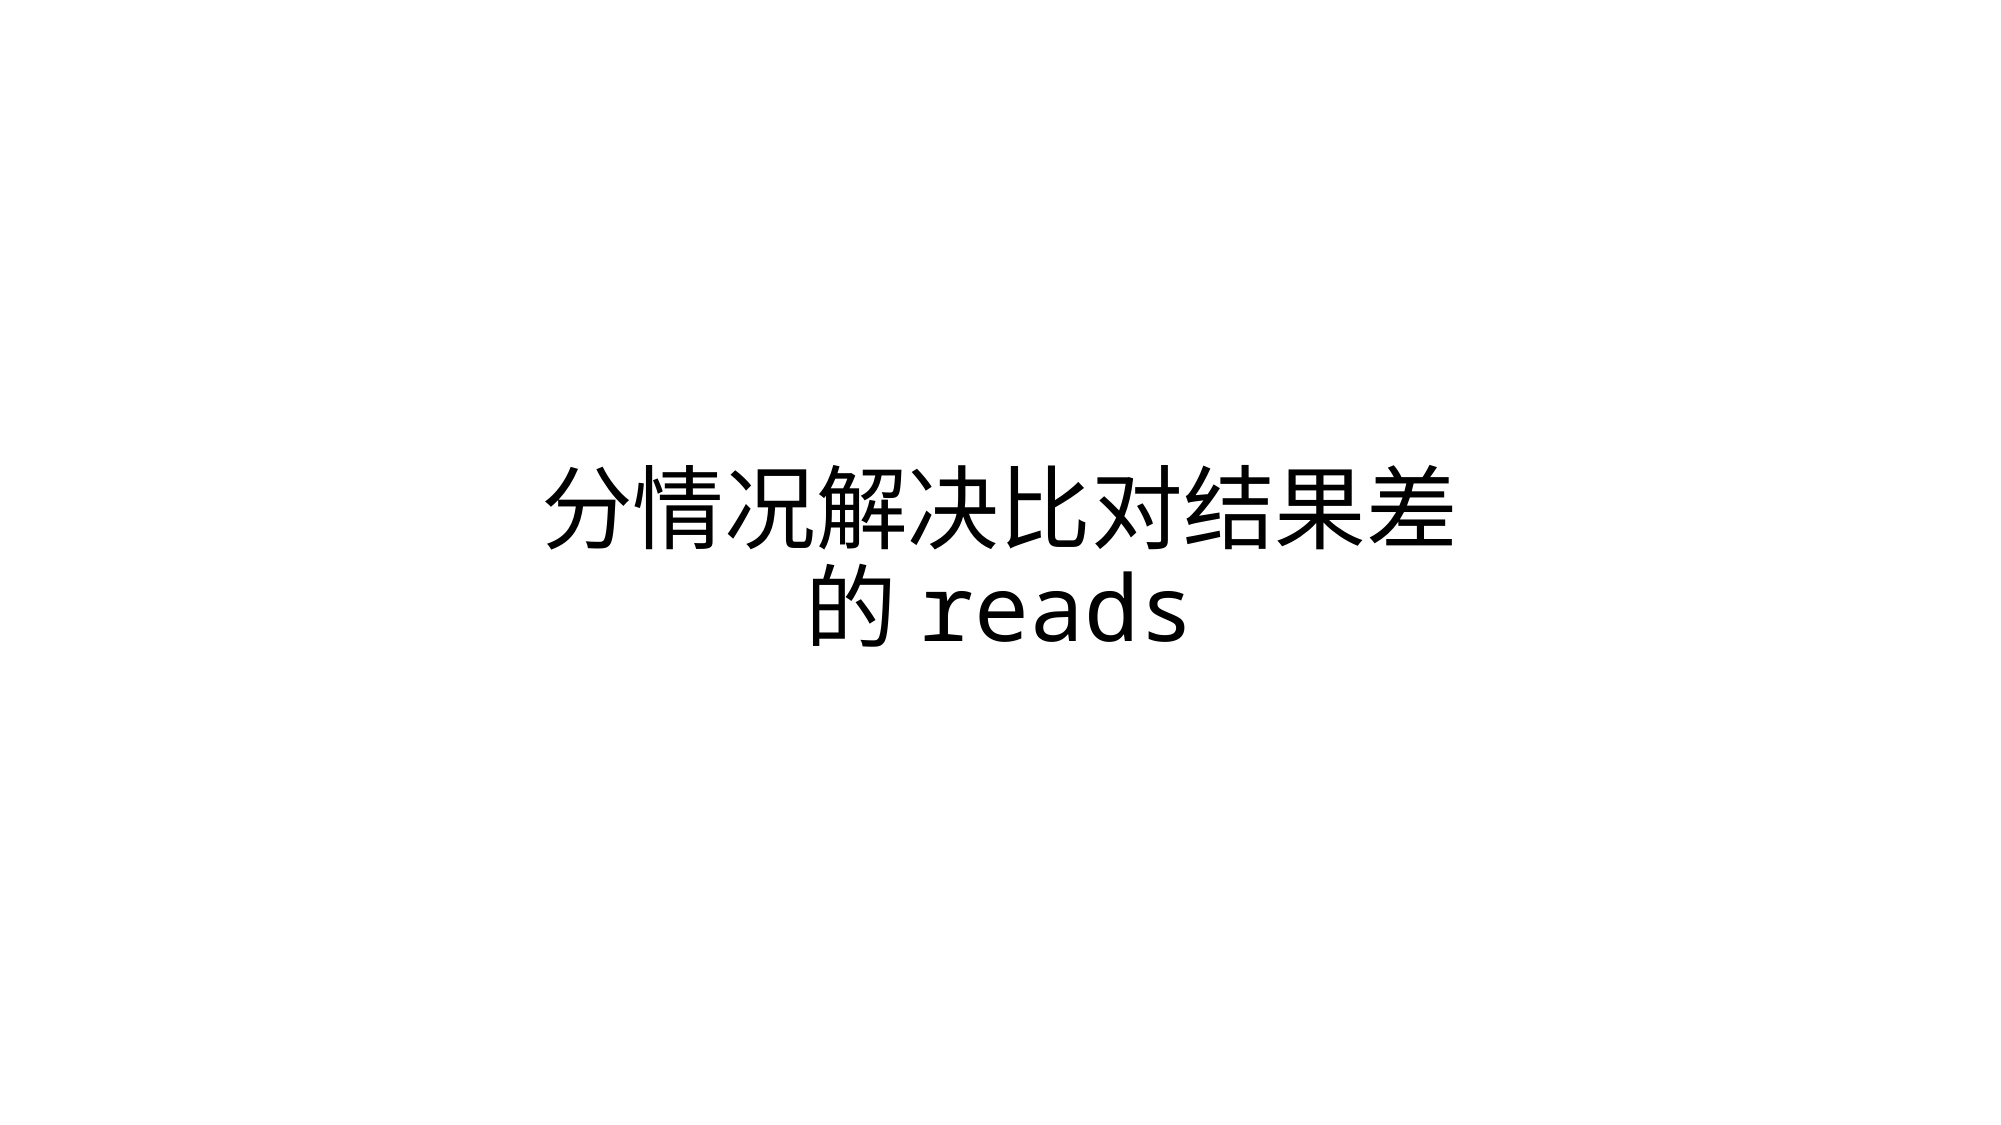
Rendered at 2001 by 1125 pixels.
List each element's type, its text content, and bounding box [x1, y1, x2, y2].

title 分情况解决比对结果差的reads [483, 228, 1517, 897]
